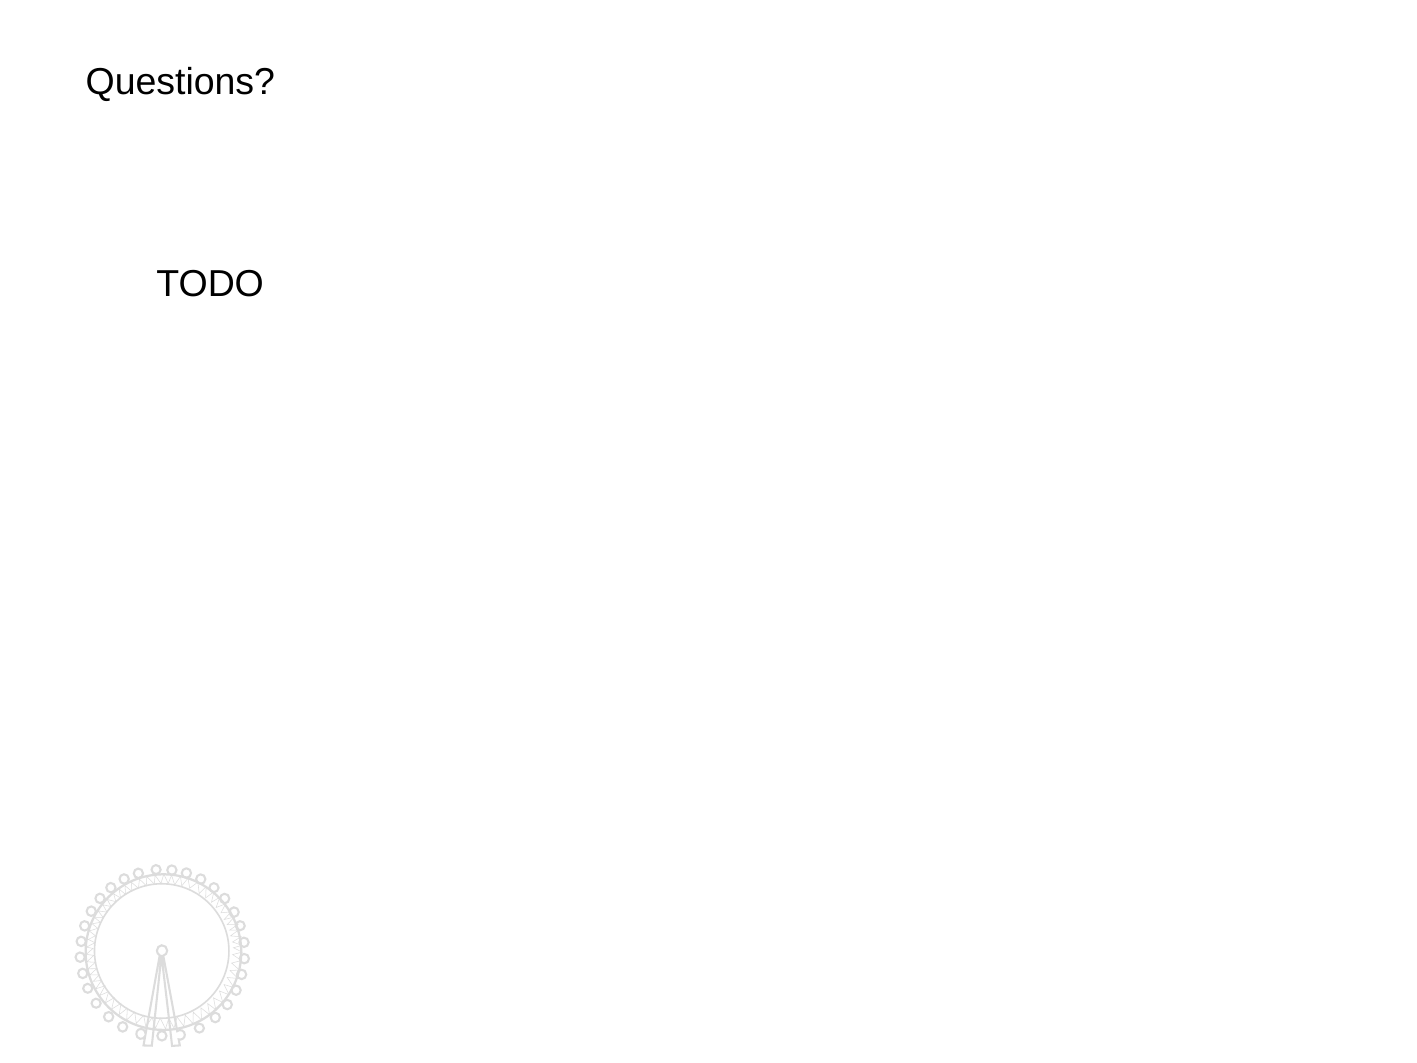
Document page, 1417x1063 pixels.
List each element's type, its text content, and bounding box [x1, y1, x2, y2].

title Questions? [70, 53, 1346, 224]
subtitle TODO [141, 255, 1276, 904]
